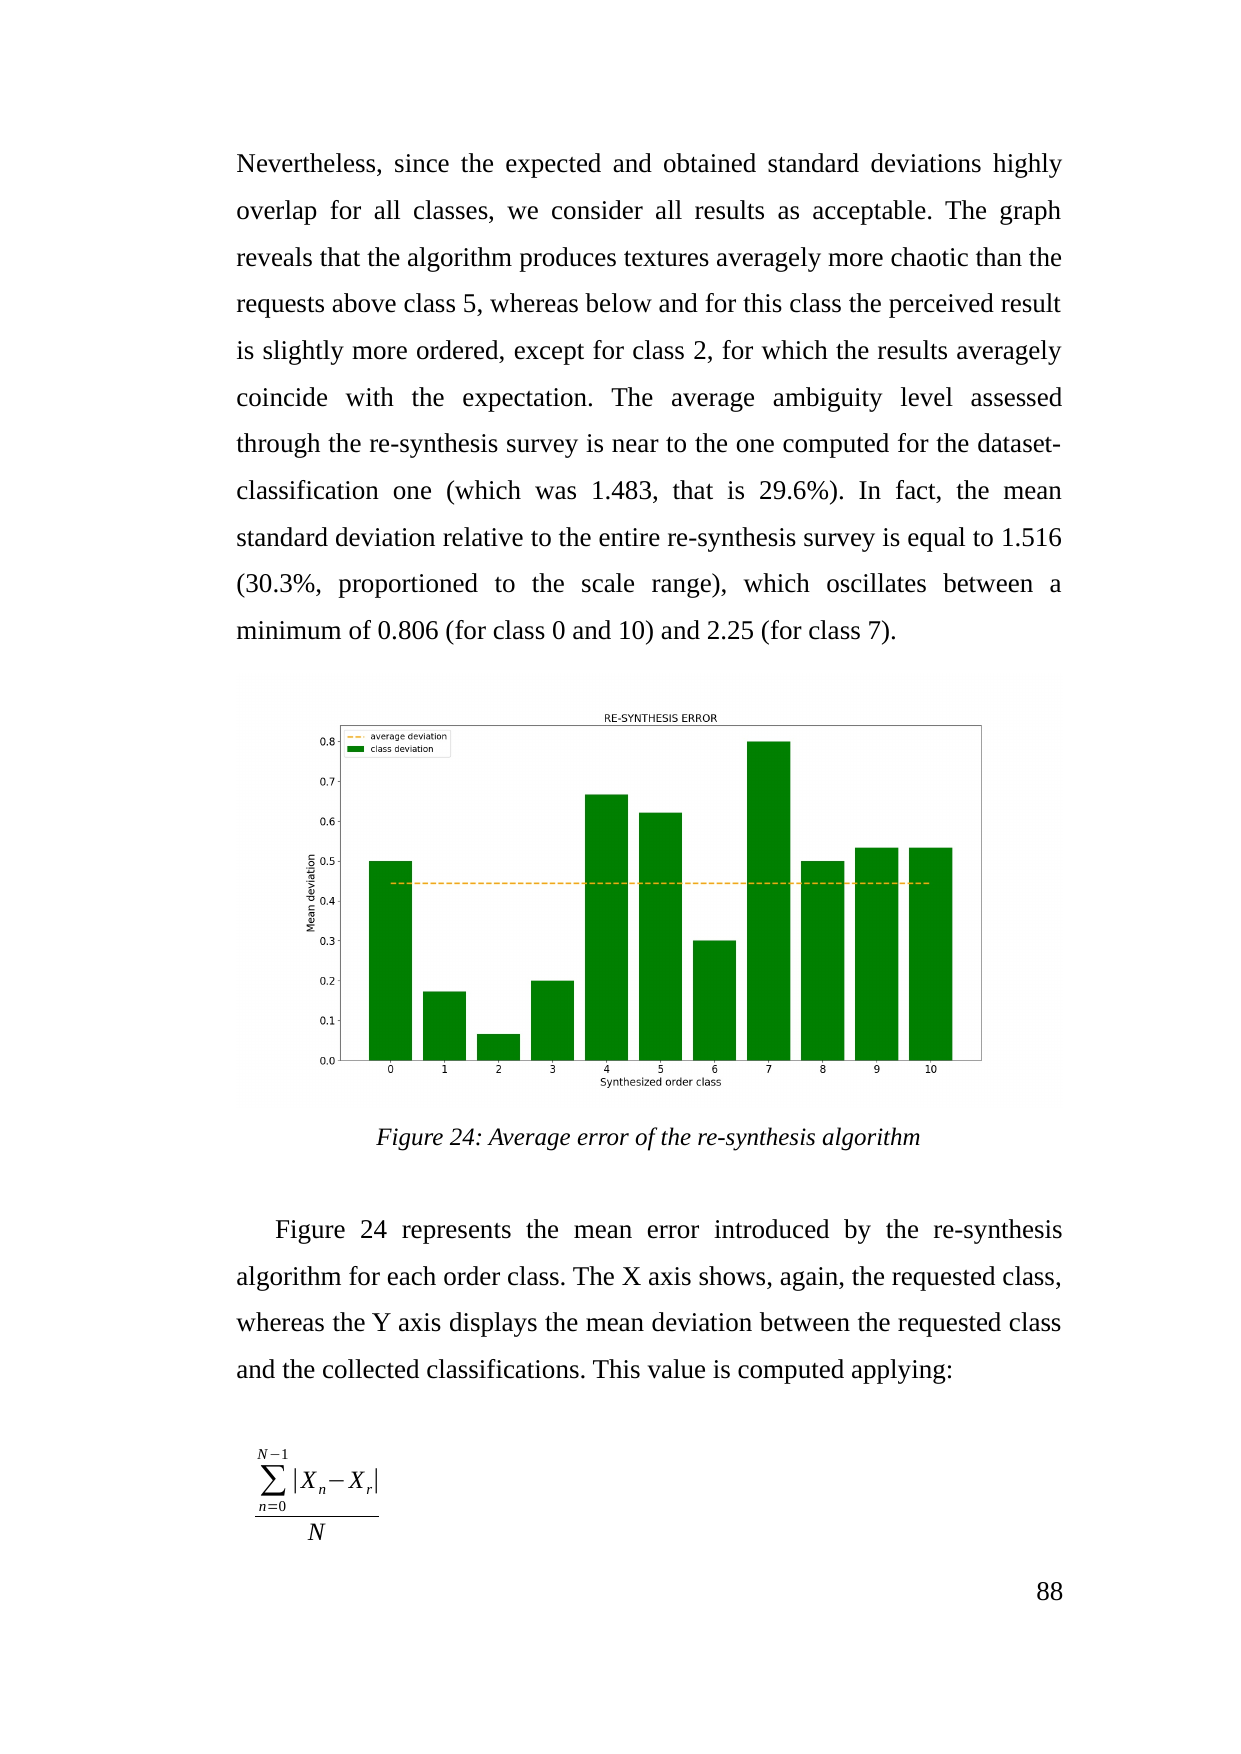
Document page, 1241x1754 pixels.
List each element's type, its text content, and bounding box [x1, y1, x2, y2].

text Figure 24 represents the mean error introduced by the re-synthesis algorithm for each order class. The X axis shows, again, the requested class, whereas the Y axis displays the mean deviation between the requested class and the collected classifications. This value is computed applying: [236, 1213, 1063, 1384]
picture [236, 673, 1063, 1108]
text Figure 24: Average error of the re-synthesis algorithm [236, 1108, 1063, 1151]
text Nevertheless, since the expected and obtained standard deviations highly overlap for all classes, we consider all results as acceptable. The graph reveals that the algorithm produces textures averagely more chaotic than the requests above class 5, whereas below and for this class the perceived result is slightly more ordered, except for class 2, for which the results averagely coincide with the expectation. The average ambiguity level assessed through the re-synthesis survey is near to the one computed for the dataset-classification one (which was 1.483, that is 29.6%). In fact, the mean standard deviation relative to the entire re-synthesis survey is equal to 1.516 (30.3%, proportioned to the scale range), which oscillates between a minimum of 0.806 (for class 0 and 10) and 2.25 (for class 7). [236, 148, 1063, 645]
